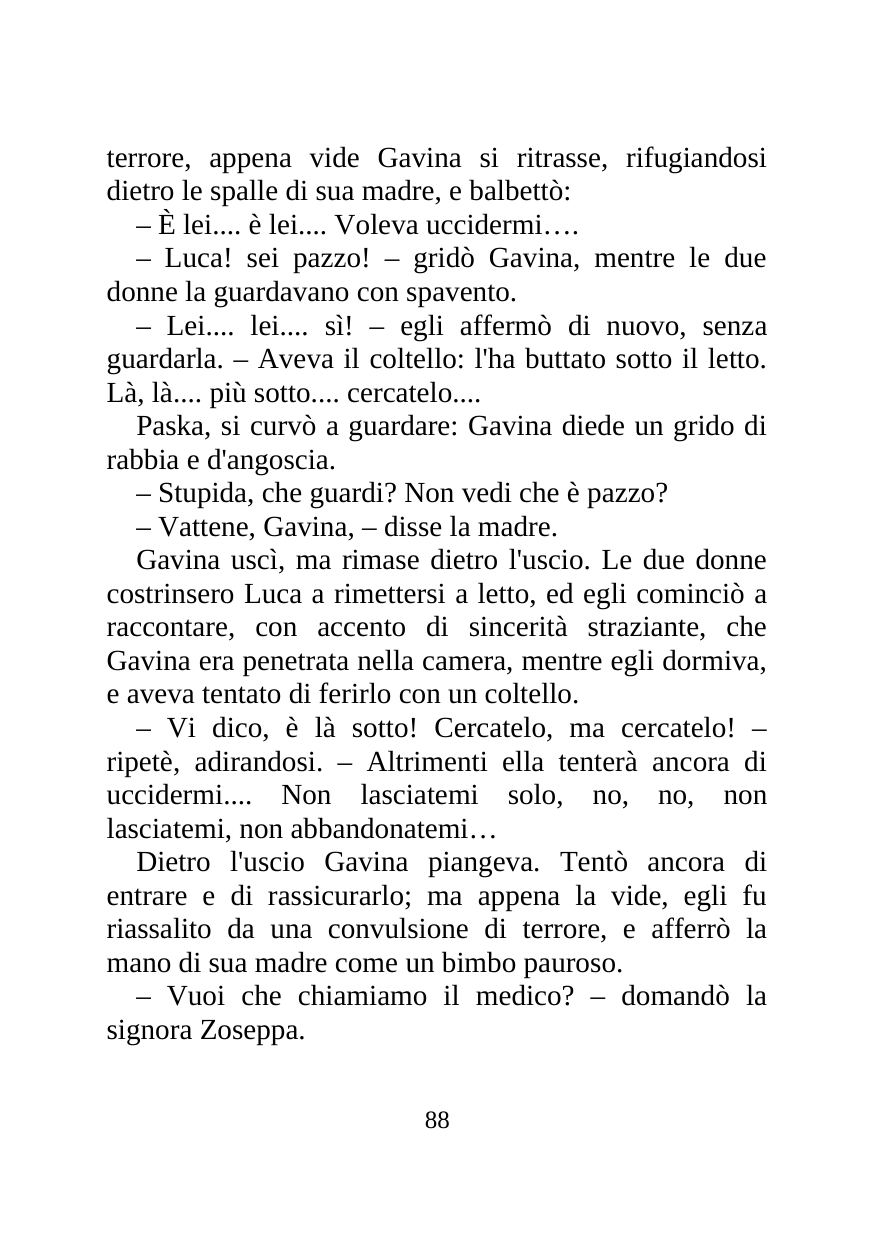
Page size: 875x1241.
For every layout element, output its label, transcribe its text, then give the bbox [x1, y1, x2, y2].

text Paska, si curvò a guardare: Gavina diede un grido di rabbia e d'angoscia. [106, 408, 768, 475]
text – Vi dico, è là sotto! Cercatelo, ma cercatelo! – ripetè, adirandosi. – Altrimenti ella tenterà ancora di uccidermi.... Non lasciatemi solo, no, no, non lasciatemi, non abbandonatemi… [106, 710, 768, 844]
text – È lei.... è lei.... Voleva uccidermi…. [106, 207, 768, 241]
text – Luca! sei pazzo! – gridò Gavina, mentre le due donne la guardavano con spavento. [106, 241, 768, 308]
text – Vattene, Gavina, – disse la madre. [106, 509, 768, 542]
text terrore, appena vide Gavina si ritrasse, rifugiandosi dietro le spalle di sua madre, e balbettò: [106, 140, 768, 207]
text Dietro l'uscio Gavina piangeva. Tentò ancora di entrare e di rassicurarlo; ma appena la vide, egli fu riassalito da una convulsione di terrore, e afferrò la mano di sua madre come un bimbo pauroso. [106, 844, 768, 978]
text – Vuoi che chiamiamo il medico? – domandò la signora Zoseppa. [106, 978, 768, 1046]
text Gavina uscì, ma rimase dietro l'uscio. Le due donne costrinsero Luca a rimettersi a letto, ed egli cominciò a raccontare, con accento di sincerità straziante, che Gavina era penetrata nella camera, mentre egli dormiva, e aveva tentato di ferirlo con un coltello. [106, 542, 768, 710]
text – Lei.... lei.... sì! – egli affermò di nuovo, senza guardarla. – Aveva il coltello: l'ha buttato sotto il letto. Là, là.... più sotto.... cercatelo.... [106, 308, 768, 408]
text – Stupida, che guardi? Non vedi che è pazzo? [106, 475, 768, 509]
